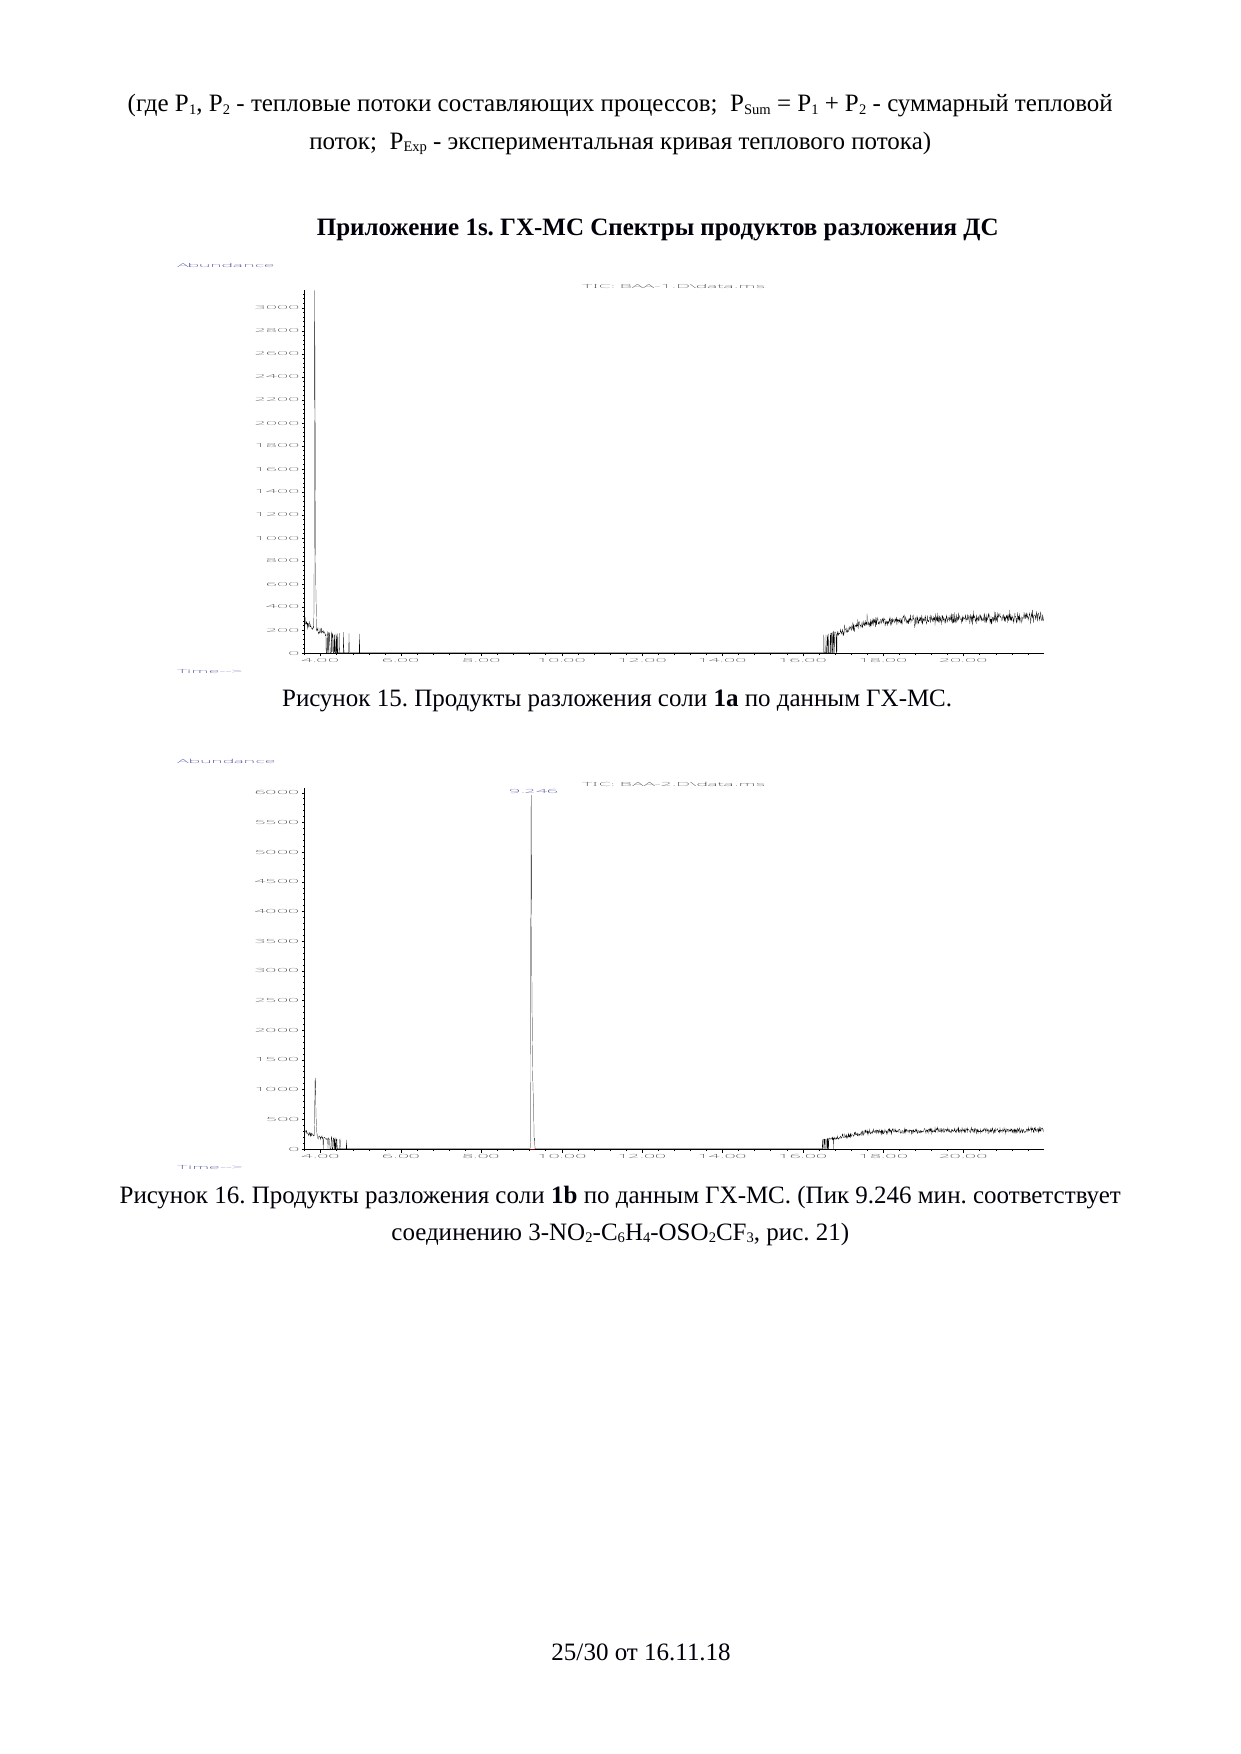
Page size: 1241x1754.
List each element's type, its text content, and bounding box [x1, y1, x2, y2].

text (где P1, P2 - тепловые потоки составляющих процессов; PSum = P1 + P2 - суммарный тепловой поток; PExp - экспериментальная кривая теплового потока) [118, 88, 1122, 154]
text Рисунок 15. Продукты разложения соли 1a по данным ГХ-МС. [118, 683, 1122, 712]
text Рисунок 16. Продукты разложения соли 1b по данным ГХ-МС. (Пик 9.246 мин. соответствует соединению 3-NO2-C6H4-OSO2CF3, рис. 21) [118, 1180, 1122, 1246]
text Приложение 1s. ГХ-МС Спектры продуктов разложения ДС [193, 212, 1122, 241]
